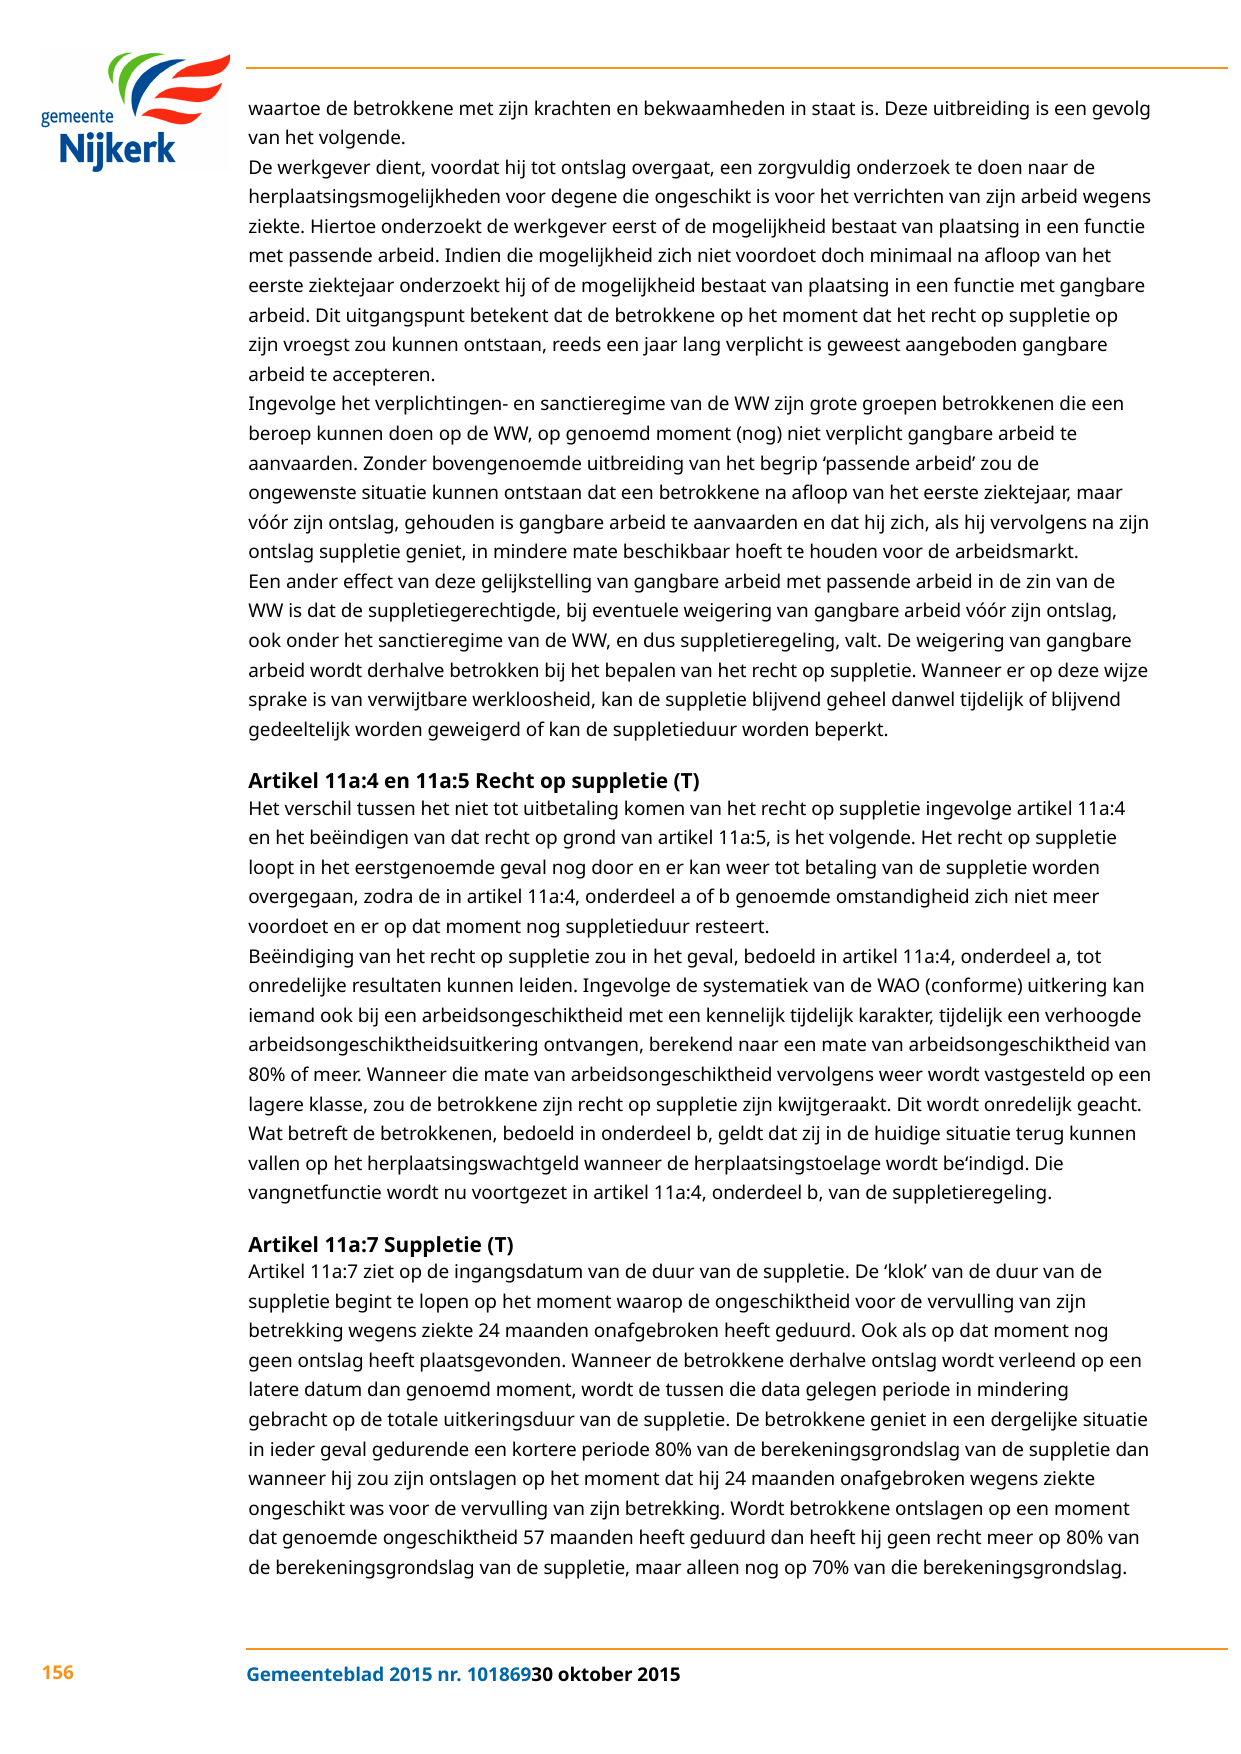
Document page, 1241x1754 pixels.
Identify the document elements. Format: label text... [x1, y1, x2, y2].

text Het verschil tussen het niet tot uitbetaling komen van het recht op suppletie ingevolge artikel 11a:4 en het beëindigen van dat recht op grond van artikel 11a:5, is het volgende. Het recht op suppletie loopt in het eerstgenoemde geval nog door en er kan weer tot betaling van de suppletie worden overgegaan, zodra de in artikel 11a:4, onderdeel a of b genoemde omstandigheid zich niet meer voordoet en er op dat moment nog suppletieduur resteert. [248, 795, 1152, 939]
text Beëindiging van het recht op suppletie zou in het geval, bedoeld in artikel 11a:4, onderdeel a, tot onredelijke resultaten kunnen leiden. Ingevolge de systematiek van de WAO (conforme) uitkering kan iemand ook bij een arbeidsongeschiktheid met een kennelijk tijdelijk karakter, tijdelijk een verhoogde arbeidsongeschiktheidsuitkering ontvangen, berekend naar een mate van arbeidsongeschiktheid van 80% of meer. Wanneer die mate van arbeidsongeschiktheid vervolgens weer wordt vastgesteld op een lagere klasse, zou de betrokkene zijn recht op suppletie zijn kwijtgeraakt. Dit wordt onredelijk geacht. [248, 943, 1152, 1116]
picture [41, 47, 231, 172]
text Ingevolge het verplichtingen- en sanctieregime van de WW zijn grote groepen betrokkenen die een beroep kunnen doen op de WW, op genoemd moment (nog) niet verplicht gangbare arbeid te aanvaarden. Zonder bovengenoemde uitbreiding van het begrip ‘passende arbeid’ zou de ongewenste situatie kunnen ontstaan dat een betrokkene na afloop van het eerste ziektejaar, maar vóór zijn ontslag, gehouden is gangbare arbeid te aanvaarden en dat hij zich, als hij vervolgens na zijn ontslag suppletie geniet, in mindere mate beschikbaar hoeft te houden voor de arbeidsmarkt. [248, 391, 1152, 564]
text Een ander effect van deze gelijkstelling van gangbare arbeid met passende arbeid in de zin van de WW is dat de suppletiegerechtigde, bij eventuele weigering van gangbare arbeid vóór zijn ontslag, ook onder het sanctieregime van de WW, en dus suppletieregeling, valt. De weigering van gangbare arbeid wordt derhalve betrokken bij het bepalen van het recht op suppletie. Wanneer er op deze wijze sprake is van verwijtbare werkloosheid, kan de suppletie blijvend geheel danwel tijdelijk of blijvend gedeeltelijk worden geweigerd of kan de suppletieduur worden beperkt. [248, 568, 1152, 742]
text Artikel 11a:4 en 11a:5 Recht op suppletie (T) [248, 766, 1152, 795]
text Wat betreft de betrokkenen, bedoeld in onderdeel b, geldt dat zij in de huidige situatie terug kunnen vallen op het herplaatsingswachtgeld wanneer de herplaatsingstoelage wordt be‘indigd. Die vangnetfunctie wordt nu voortgezet in artikel 11a:4, onderdeel b, van de suppletieregeling. [248, 1120, 1152, 1205]
text waartoe de betrokkene met zijn krachten en bekwaamheden in staat is. Deze uitbreiding is een gevolg van het volgende. [248, 95, 1152, 150]
text De werkgever dient, voordat hij tot ontslag overgaat, een zorgvuldig onderzoek te doen naar de herplaatsingsmogelijkheden voor degene die ongeschikt is voor het verrichten van zijn arbeid wegens ziekte. Hiertoe onderzoekt de werkgever eerst of de mogelijkheid bestaat van plaatsing in een functie met passende arbeid. Indien die mogelijkheid zich niet voordoet doch minimaal na afloop van het eerste ziektejaar onderzoekt hij of de mogelijkheid bestaat van plaatsing in een functie met gangbare arbeid. Dit uitgangspunt betekent dat de betrokkene op het moment dat het recht op suppletie op zijn vroegst zou kunnen ontstaan, reeds een jaar lang verplicht is geweest aangeboden gangbare arbeid te accepteren. [248, 154, 1152, 387]
text Artikel 11a:7 Suppletie (T) [248, 1230, 1152, 1258]
text Artikel 11a:7 ziet op de ingangsdatum van de duur van de suppletie. De ‘klok’ van de duur van de suppletie begint te lopen op het moment waarop de ongeschiktheid voor de vervulling van zijn betrekking wegens ziekte 24 maanden onafgebroken heeft geduurd. Ook als op dat moment nog geen ontslag heeft plaatsgevonden. Wanneer de betrokkene derhalve ontslag wordt verleend op een latere datum dan genoemd moment, wordt de tussen die data gelegen periode in mindering gebracht op de totale uitkeringsduur van de suppletie. De betrokkene geniet in een dergelijke situatie in ieder geval gedurende een kortere periode 80% van de berekeningsgrondslag van de suppletie dan wanneer hij zou zijn ontslagen op het moment dat hij 24 maanden onafgebroken wegens ziekte ongeschikt was voor de vervulling van zijn betrekking. Wordt betrokkene ontslagen op een moment dat genoemde ongeschiktheid 57 maanden heeft geduurd dan heeft hij geen recht meer op 80% van de berekeningsgrondslag van de suppletie, maar alleen nog op 70% van die berekeningsgrondslag. [248, 1258, 1152, 1580]
